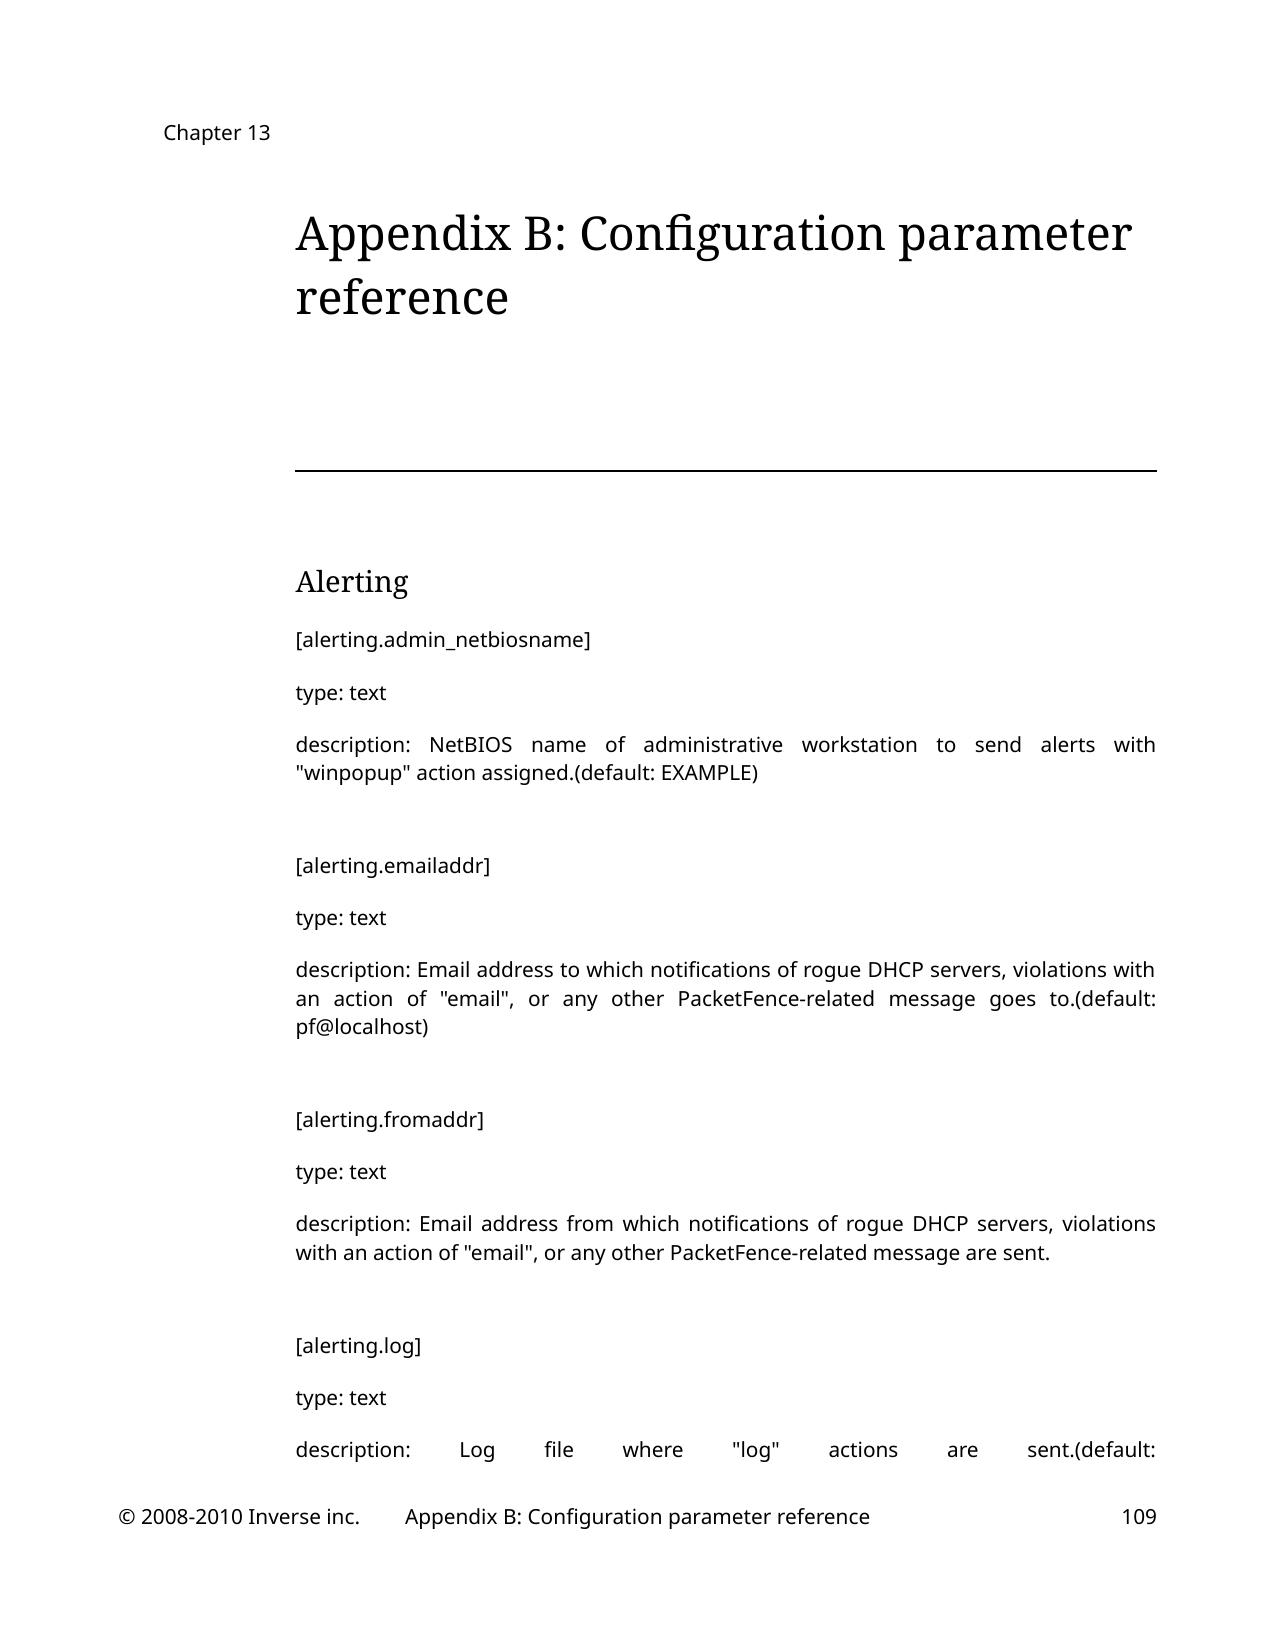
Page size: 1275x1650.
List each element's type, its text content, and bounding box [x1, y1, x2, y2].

text description: Email address from which notifications of rogue DHCP servers, violations with an action of "email", or any other PacketFence-related message are sent. [295, 1209, 1157, 1266]
text description: Email address to which notifications of rogue DHCP servers, violations with an action of "email", or any other PacketFence-related message goes to.(default: pf@localhost) [295, 955, 1157, 1041]
text [alerting.emailaddr] [295, 851, 1157, 879]
subtitle Alerting [295, 561, 1157, 601]
text description: NetBIOS name of administrative workstation to send alerts with "winpopup" action assigned.(default: EXAMPLE) [295, 730, 1157, 787]
text [alerting.admin_netbiosname] [295, 626, 1157, 654]
text type: text [295, 678, 1157, 706]
text description: Log file where "log" actions are sent.(default: [295, 1435, 1157, 1463]
text type: text [295, 1157, 1157, 1186]
subtitle Appendix B: Configuration parameter reference [295, 201, 1157, 470]
text [alerting.fromaddr] [295, 1105, 1157, 1134]
text [alerting.log] [295, 1331, 1157, 1359]
text type: text [295, 903, 1157, 932]
text type: text [295, 1383, 1157, 1411]
